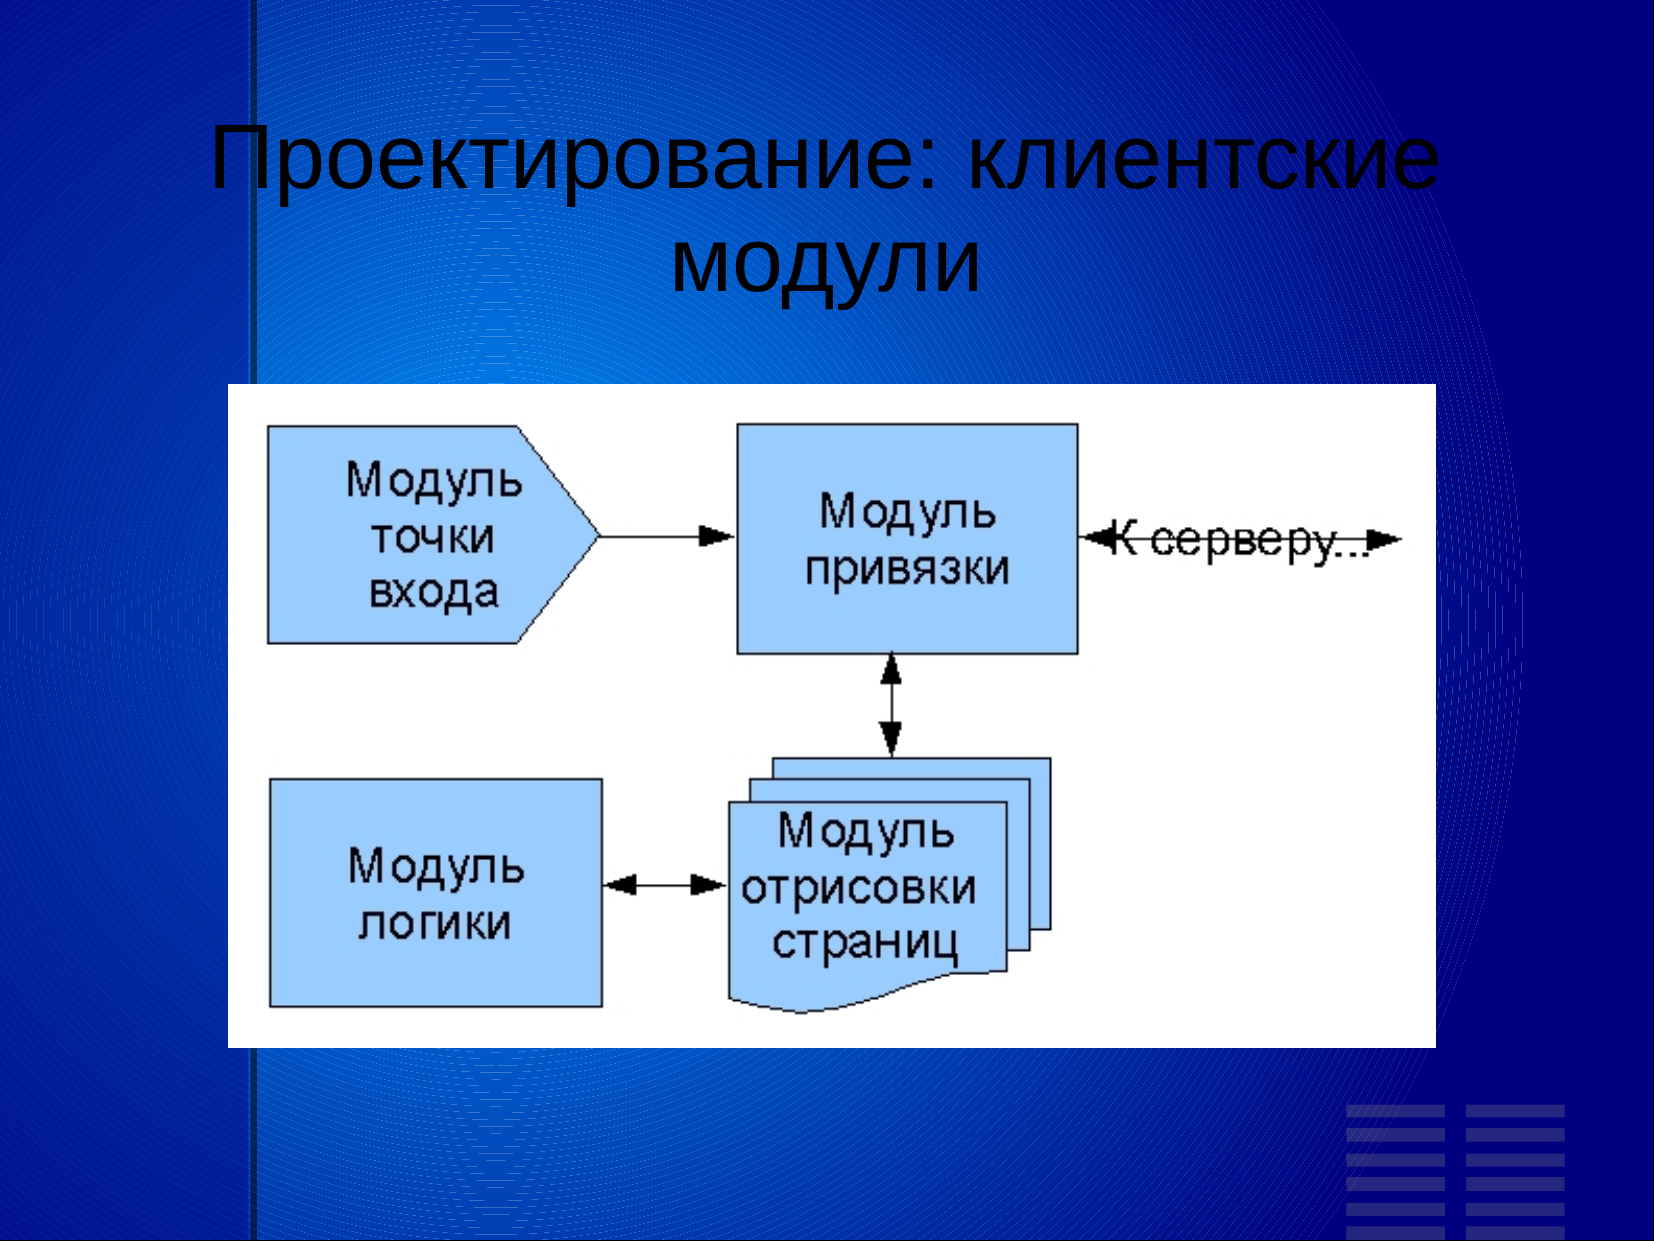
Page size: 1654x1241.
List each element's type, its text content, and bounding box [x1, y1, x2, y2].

picture [228, 384, 1436, 1048]
title Проектирование: клиентские модули [88, 112, 1565, 305]
